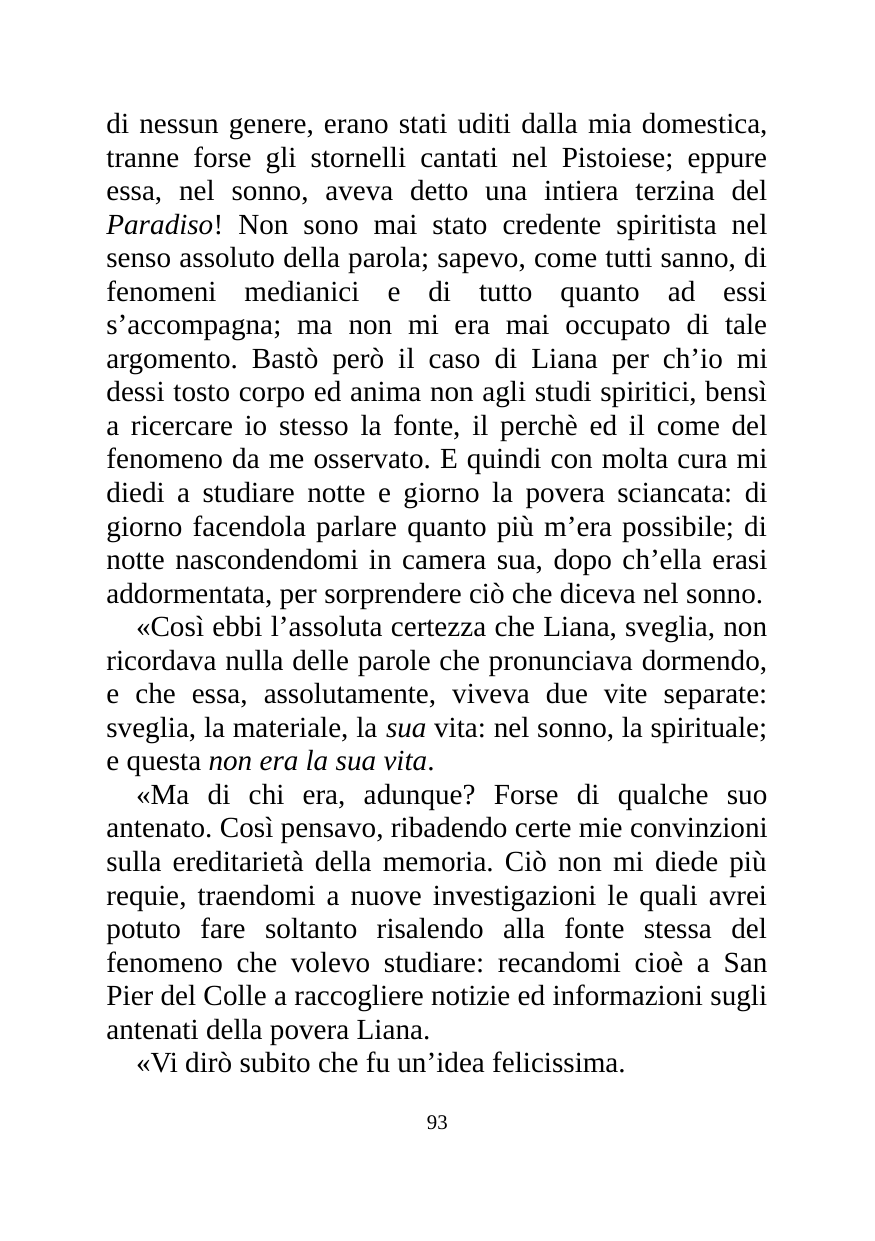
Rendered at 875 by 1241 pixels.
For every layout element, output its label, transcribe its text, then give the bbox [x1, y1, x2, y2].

text di nessun genere, erano stati uditi dalla mia domestica, tranne forse gli stornelli cantati nel Pistoiese; eppure essa, nel sonno, aveva detto una intiera terzina del Paradiso! Non sono mai stato credente spiritista nel senso assoluto della parola; sapevo, come tutti sanno, di fenomeni medianici e di tutto quanto ad essi s’accompagna; ma non mi era mai occupato di tale argomento. Bastò però il caso di Liana per ch’io mi dessi tosto corpo ed anima non agli studi spiritici, bensì a ricercare io stesso la fonte, il perchè ed il come del fenomeno da me osservato. E quindi con molta cura mi diedi a studiare notte e giorno la povera sciancata: di giorno facendola parlare quanto più m’era possibile; di notte nascondendomi in camera sua, dopo ch’ella erasi addormentata, per sorprendere ciò che diceva nel sonno. [106, 106, 768, 609]
text «Vi dirò subito che fu un’idea felicissima. [106, 1045, 768, 1079]
text «Così ebbi l’assoluta certezza che Liana, sveglia, non ricordava nulla delle parole che pronunciava dormendo, e che essa, assolutamente, viveva due vite separate: sveglia, la materiale, la sua vita: nel sonno, la spirituale; e questa non era la sua vita. [106, 609, 768, 777]
text «Ma di chi era, adunque? Forse di qualche suo antenato. Così pensavo, ribadendo certe mie convinzioni sulla ereditarietà della memoria. Ciò non mi diede più requie, traendomi a nuove investigazioni le quali avrei potuto fare soltanto risalendo alla fonte stessa del fenomeno che volevo studiare: recandomi cioè a San Pier del Colle a raccogliere notizie ed informazioni sugli antenati della povera Liana. [106, 777, 768, 1045]
